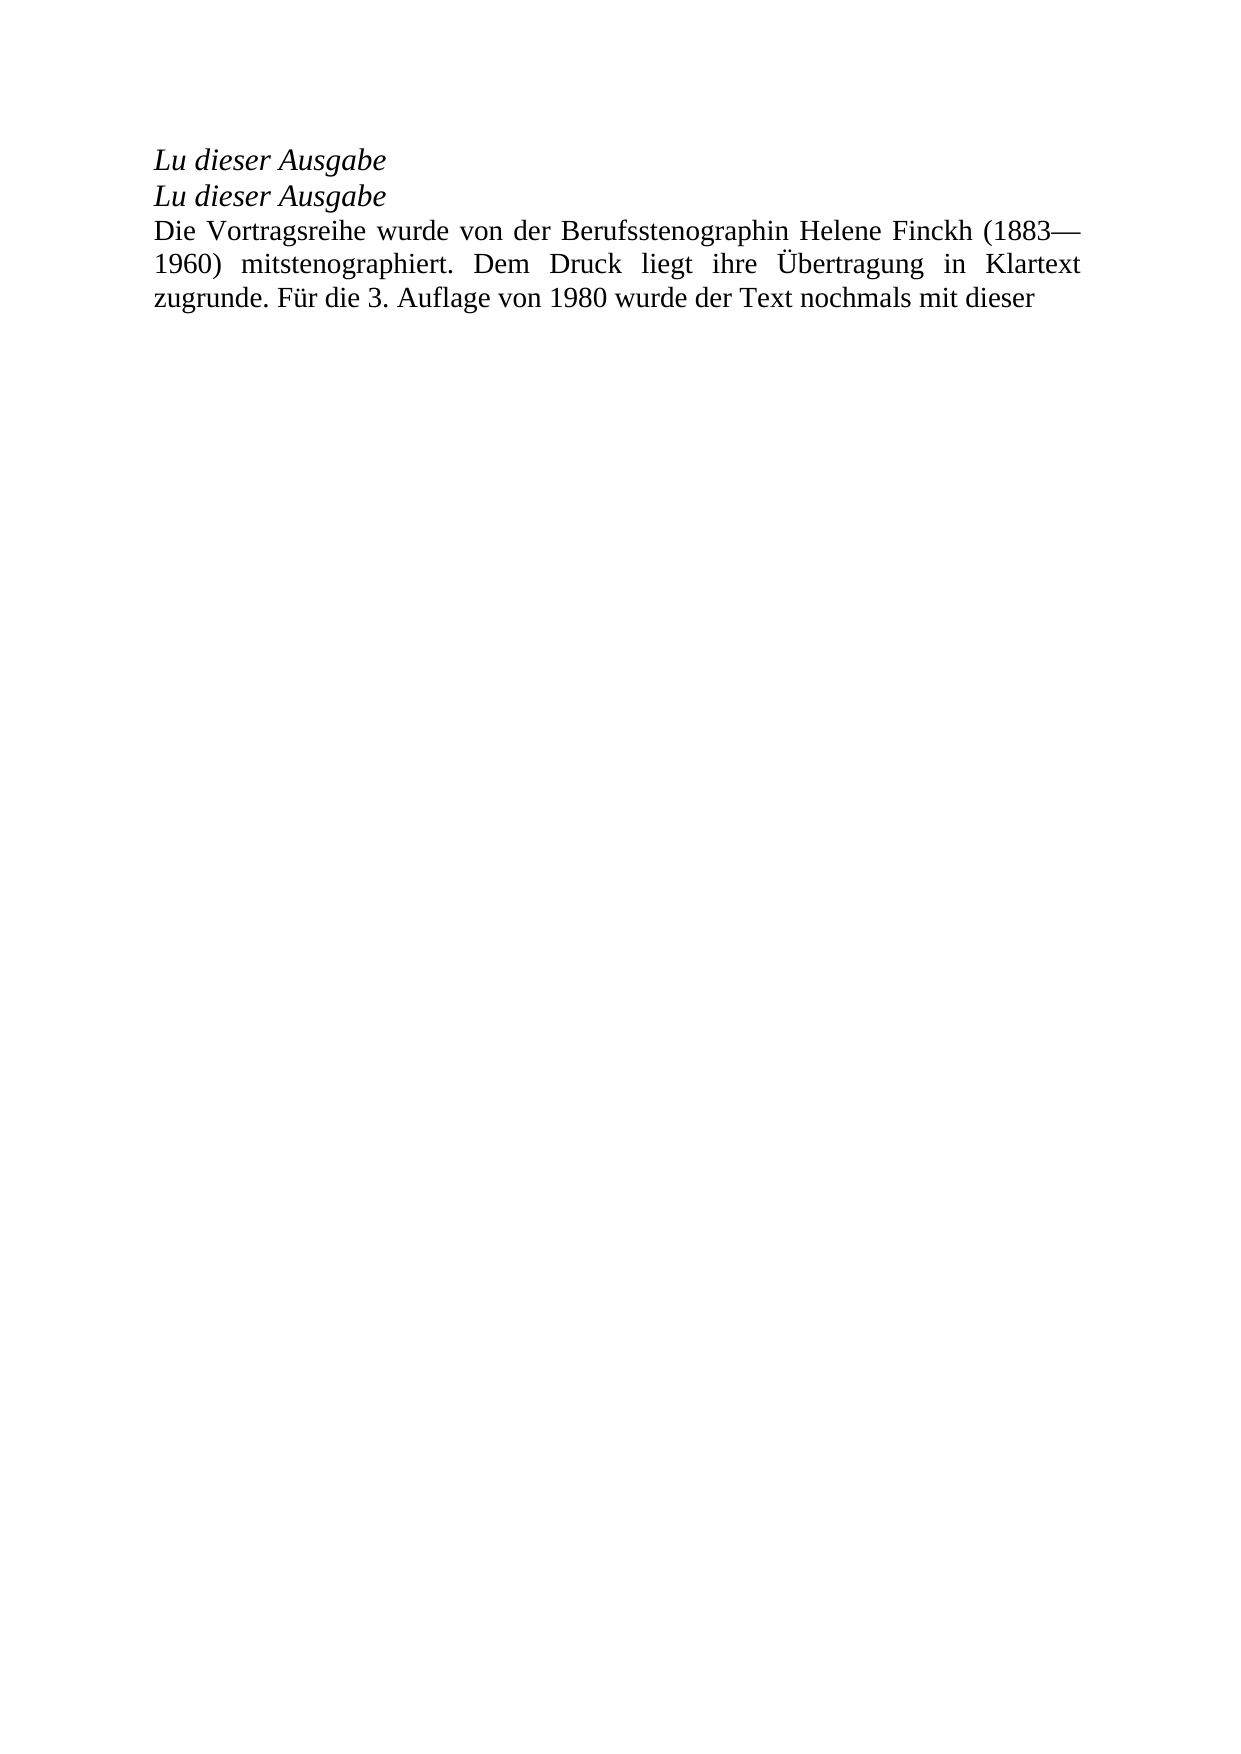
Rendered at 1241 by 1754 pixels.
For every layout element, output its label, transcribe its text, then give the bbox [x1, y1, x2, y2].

text Die Vortragsreihe wurde von der Berufsstenographin Helene Finckh (1883— 1960) mitstenographiert. Dem Druck liegt ihre Übertragung in Klartext zugrunde. Für die 3. Auflage von 1980 wurde der Text nochmals mit dieser [154, 213, 1081, 314]
